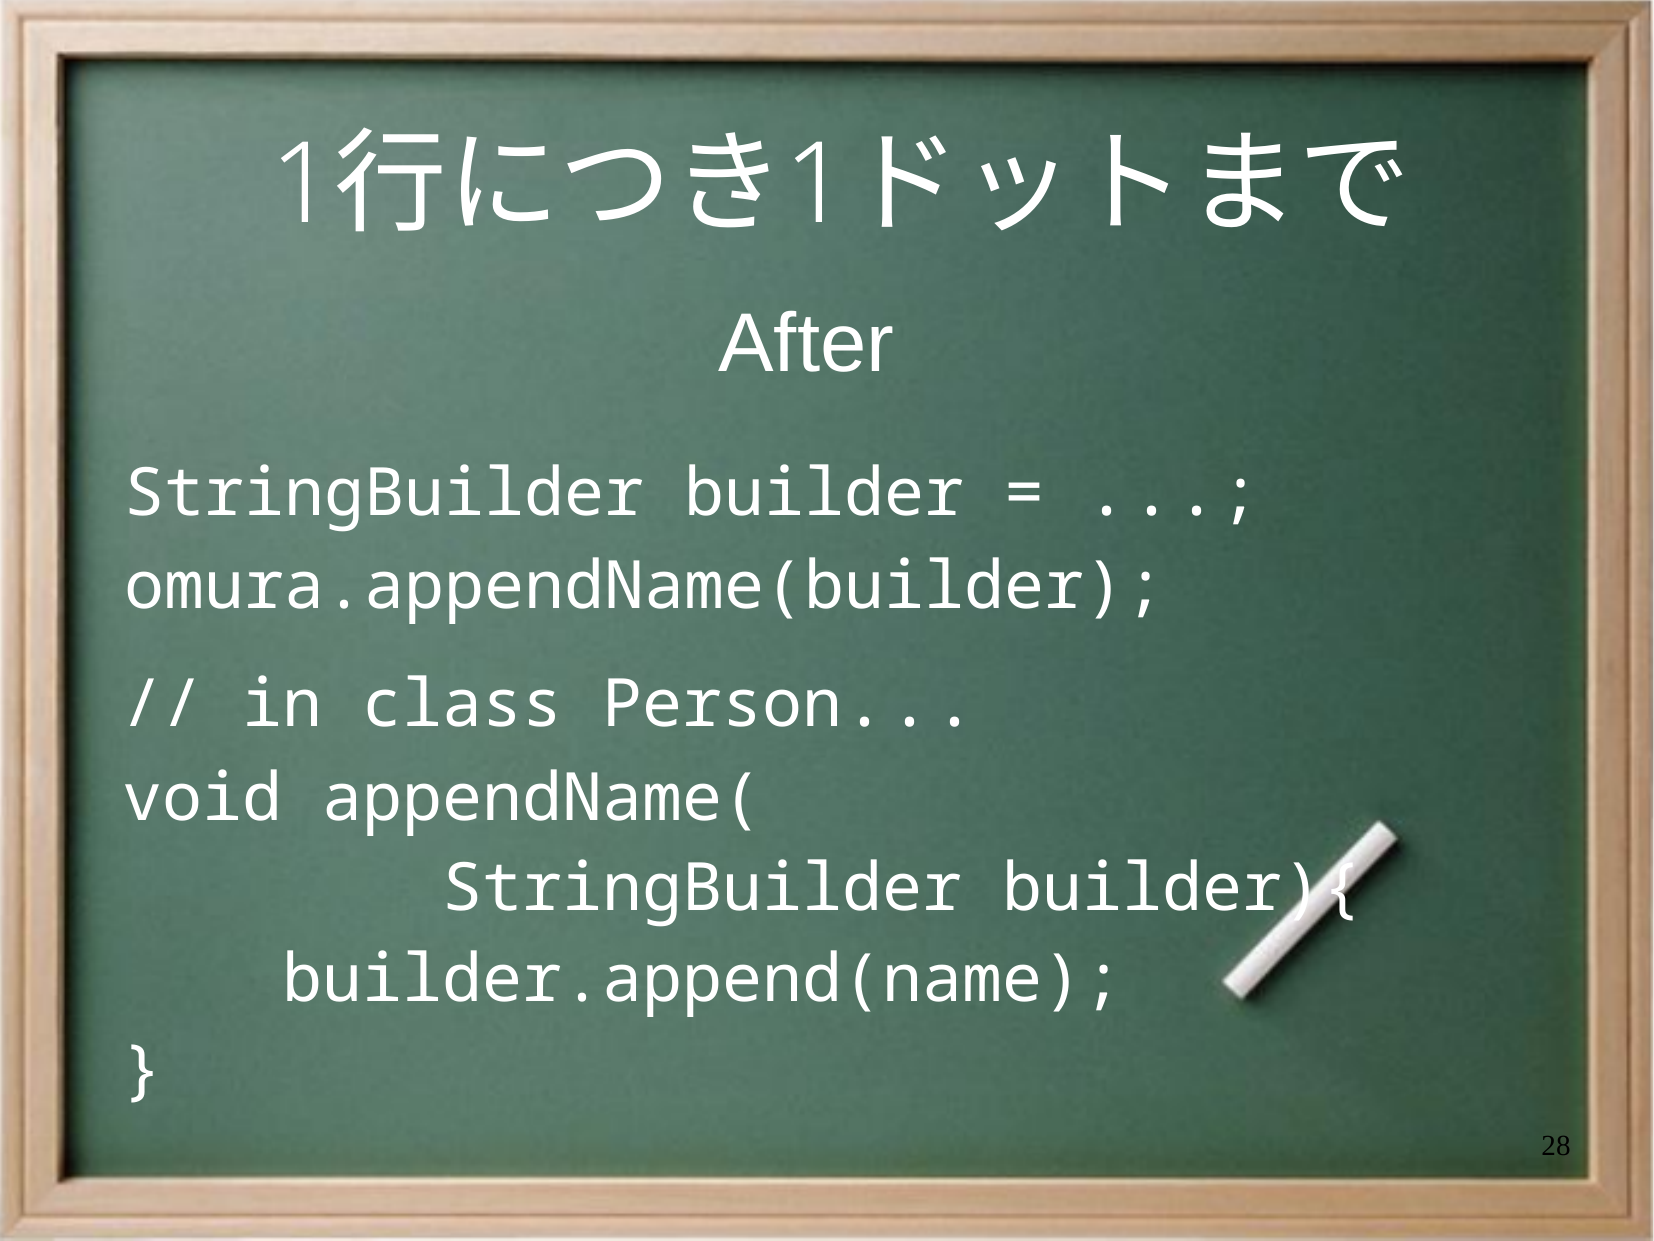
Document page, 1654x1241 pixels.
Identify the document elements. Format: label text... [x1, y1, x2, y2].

picture [0, 0, 1654, 1241]
title 1行につき1ドットまで [82, 44, 1599, 304]
text_box StringBuilder builder = ...; omura.appendName(builder); [109, 388, 1560, 676]
text_box // in class Person... void appendName( StringBuilder builder){ builder.append(name); } [107, 696, 1560, 1062]
text_box After [703, 288, 910, 397]
